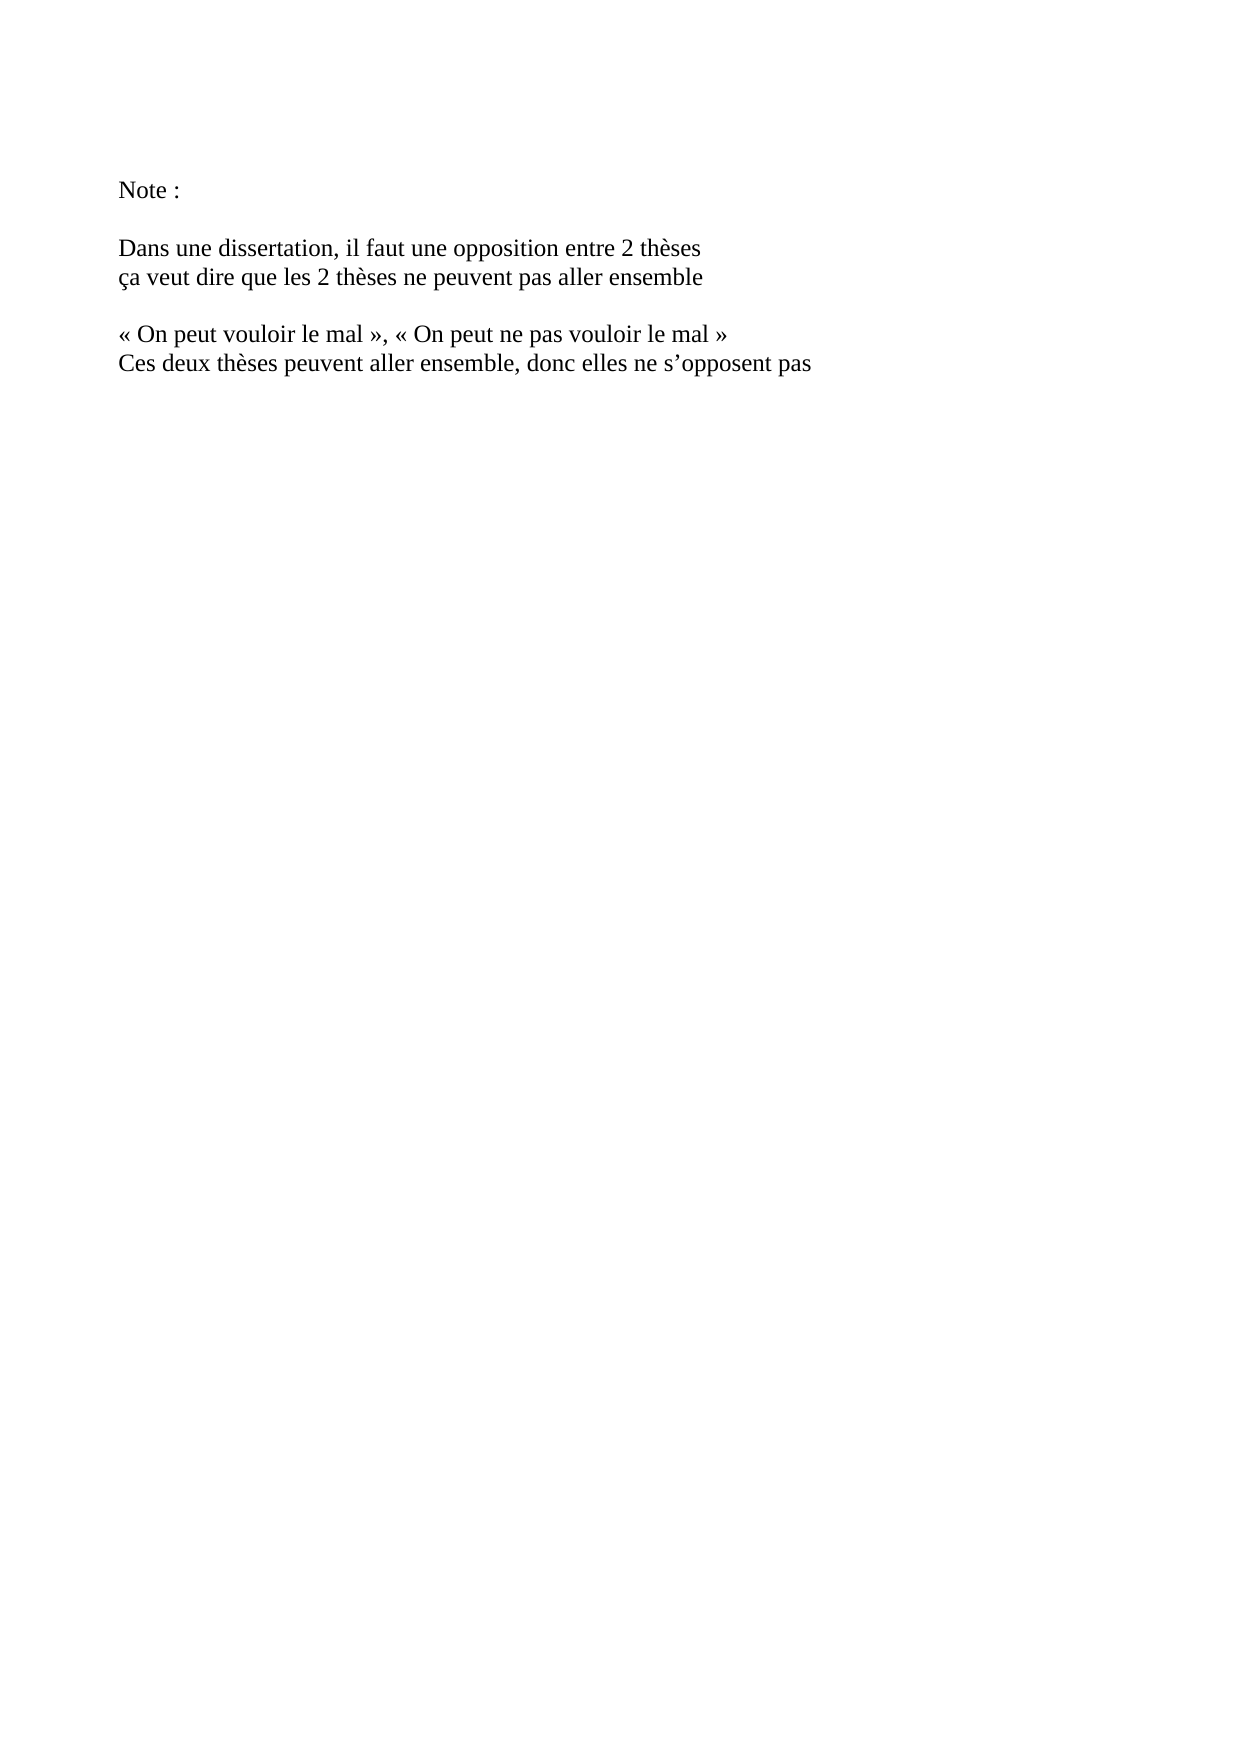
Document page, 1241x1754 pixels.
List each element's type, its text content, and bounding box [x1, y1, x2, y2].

text Ces deux thèses peuvent aller ensemble, donc elles ne s’opposent pas [118, 348, 1122, 377]
text « On peut vouloir le mal », « On peut ne pas vouloir le mal » [118, 319, 1122, 348]
text Dans une dissertation, il faut une opposition entre 2 thèses [118, 233, 1122, 262]
text ça veut dire que les 2 thèses ne peuvent pas aller ensemble [118, 262, 1122, 291]
text Note : [118, 176, 1122, 204]
